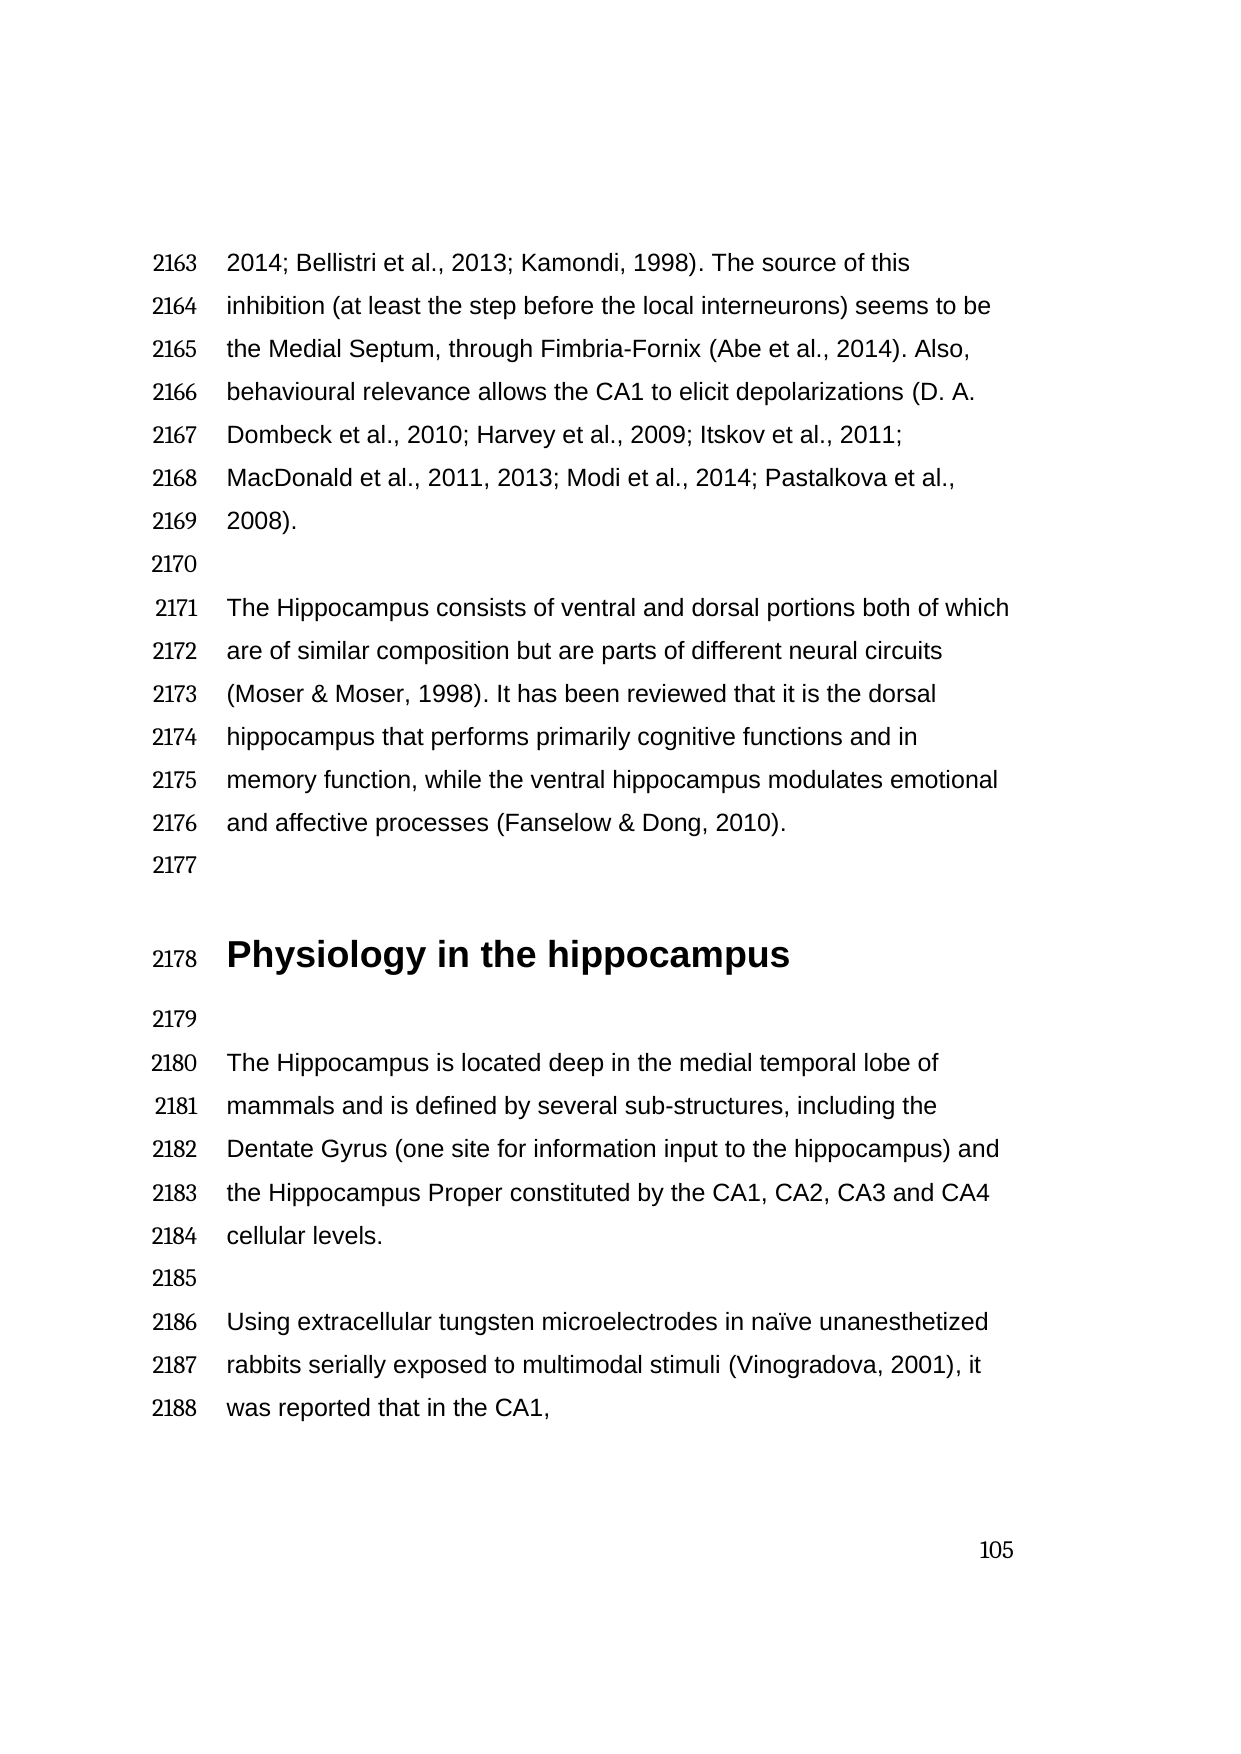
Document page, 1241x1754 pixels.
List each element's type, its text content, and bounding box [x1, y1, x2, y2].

text 2014; Bellistri et al., 2013; Kamondi, 1998)⁠. The source of this inhibition (at least the step before the local interneurons) seems to be the Medial Septum, through Fimbria-Fornix (Abe et al., 2014). Also, behavioural relevance allows the CA1 to elicit depolarizations (D. A. Dombeck et al., 2010; Harvey et al., 2009; Itskov et al., 2011; MacDonald et al., 2011, 2013; Modi et al., 2014; Pastalkova et al., 2008)⁠. [226, 248, 1014, 535]
text The Hippocampus is located deep in the medial temporal lobe of mammals and is defined by several sub-structures, including the Dentate Gyrus (one site for information input to the hippocampus) and the Hippocampus Proper constituted by the CA1, CA2, CA3 and CA4 cellular levels. [226, 1048, 1014, 1249]
text Using extracellular tungsten microelectrodes in naïve unanesthetized rabbits serially exposed to multimodal stimuli (Vinogradova, 2001)⁠, it was reported that in the CA1, [226, 1307, 1014, 1422]
text The Hippocampus consists of ventral and dorsal portions both of which are of similar composition but are parts of different neural circuits (Moser & Moser, 1998)⁠. It has been reviewed that it is the dorsal hippocampus that performs primarily cognitive functions and in memory function, while the ventral hippocampus modulates emotional and affective processes (Fanselow & Dong, 2010). [226, 593, 1014, 837]
subtitle Physiology in the hippocampus [226, 932, 1014, 975]
